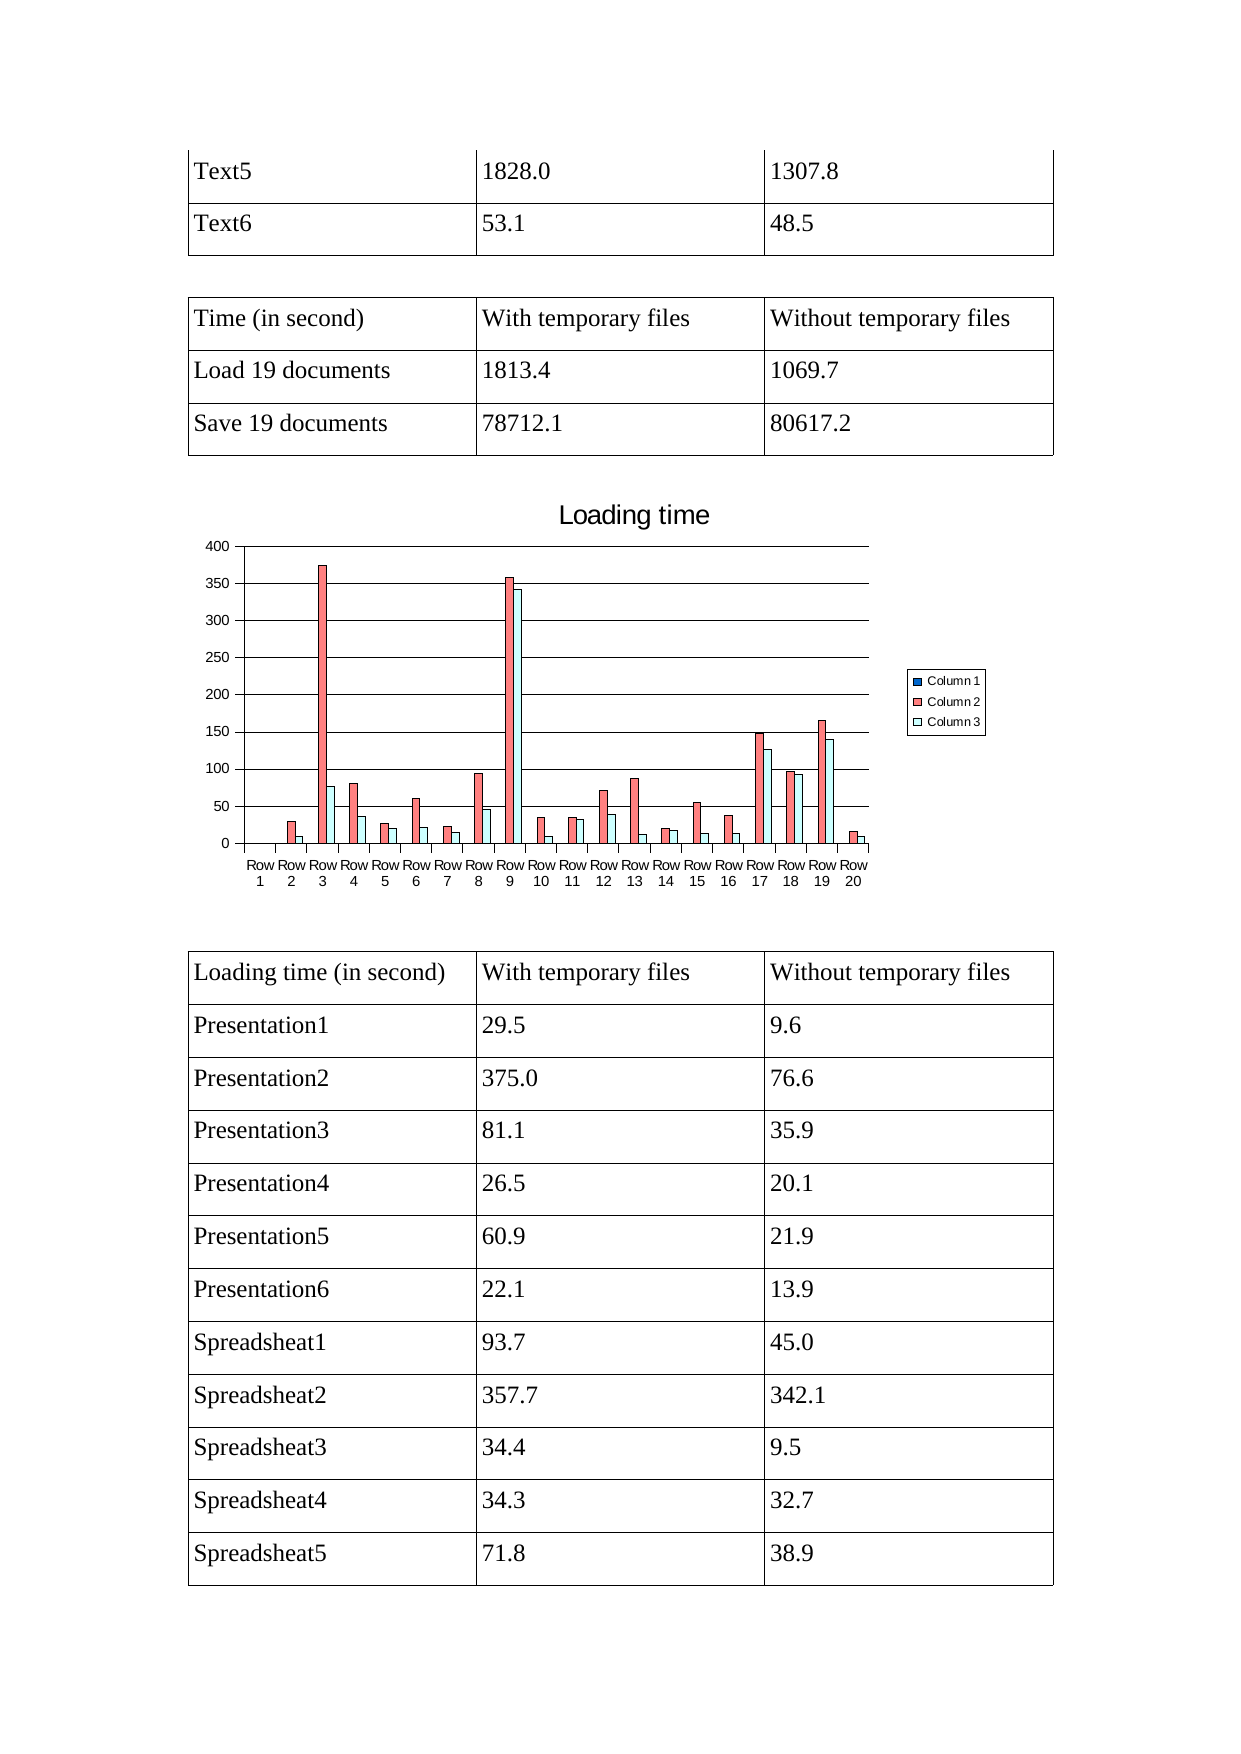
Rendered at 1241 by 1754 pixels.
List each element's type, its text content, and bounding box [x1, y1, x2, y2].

table_cell 53.1 [477, 204, 764, 255]
table_cell Spreadsheat4 [189, 1480, 476, 1532]
table_cell 29.5 [477, 1005, 764, 1057]
table_cell 21.9 [765, 1216, 1053, 1268]
table_cell 1828.0 [477, 150, 764, 203]
table_cell Text5 [189, 150, 476, 203]
table_cell 1307.8 [765, 150, 1053, 203]
table_cell Spreadsheat3 [189, 1428, 476, 1479]
table_header With temporary files [477, 298, 764, 350]
table_cell Save 19 documents [189, 404, 476, 455]
table_cell 71.8 [477, 1533, 764, 1585]
table_cell 78712.1 [477, 404, 764, 455]
table_cell Presentation5 [189, 1216, 476, 1268]
table_cell 22.1 [477, 1269, 764, 1321]
table_cell 1813.4 [477, 351, 764, 403]
table_cell Spreadsheat2 [189, 1375, 476, 1427]
table_cell 375.0 [477, 1058, 764, 1110]
table_cell 13.9 [765, 1269, 1053, 1321]
table_cell 357.7 [477, 1375, 764, 1427]
table_cell Text6 [189, 204, 476, 255]
table_cell 34.3 [477, 1480, 764, 1532]
table_cell 45.0 [765, 1322, 1053, 1374]
table_header Without temporary files [765, 298, 1053, 350]
table_cell Presentation1 [189, 1005, 476, 1057]
table_cell 38.9 [765, 1533, 1053, 1585]
table_cell 80617.2 [765, 404, 1053, 455]
table_cell 342.1 [765, 1375, 1053, 1427]
table_header Time (in second) [189, 298, 476, 350]
table_cell 20.1 [765, 1164, 1053, 1215]
table_cell 76.6 [765, 1058, 1053, 1110]
table_cell 35.9 [765, 1111, 1053, 1163]
table_header Loading time (in second) [189, 952, 476, 1004]
table_cell Presentation2 [189, 1058, 476, 1110]
table_cell Spreadsheat5 [189, 1533, 476, 1585]
table_cell 9.6 [765, 1005, 1053, 1057]
table_cell 93.7 [477, 1322, 764, 1374]
table_cell 1069.7 [765, 351, 1053, 403]
table_cell Load 19 documents [189, 351, 476, 403]
table_cell 60.9 [477, 1216, 764, 1268]
table_cell 32.7 [765, 1480, 1053, 1532]
table_cell 81.1 [477, 1111, 764, 1163]
table_cell 9.5 [765, 1428, 1053, 1479]
table_header With temporary files [477, 952, 764, 1004]
table_cell Presentation3 [189, 1111, 476, 1163]
table_cell Spreadsheat1 [189, 1322, 476, 1374]
table_header Without temporary files [765, 952, 1053, 1004]
table_cell 26.5 [477, 1164, 764, 1215]
table_cell 34.4 [477, 1428, 764, 1479]
table_cell 48.5 [765, 204, 1053, 255]
table_cell Presentation4 [189, 1164, 476, 1215]
table_cell Presentation6 [189, 1269, 476, 1321]
